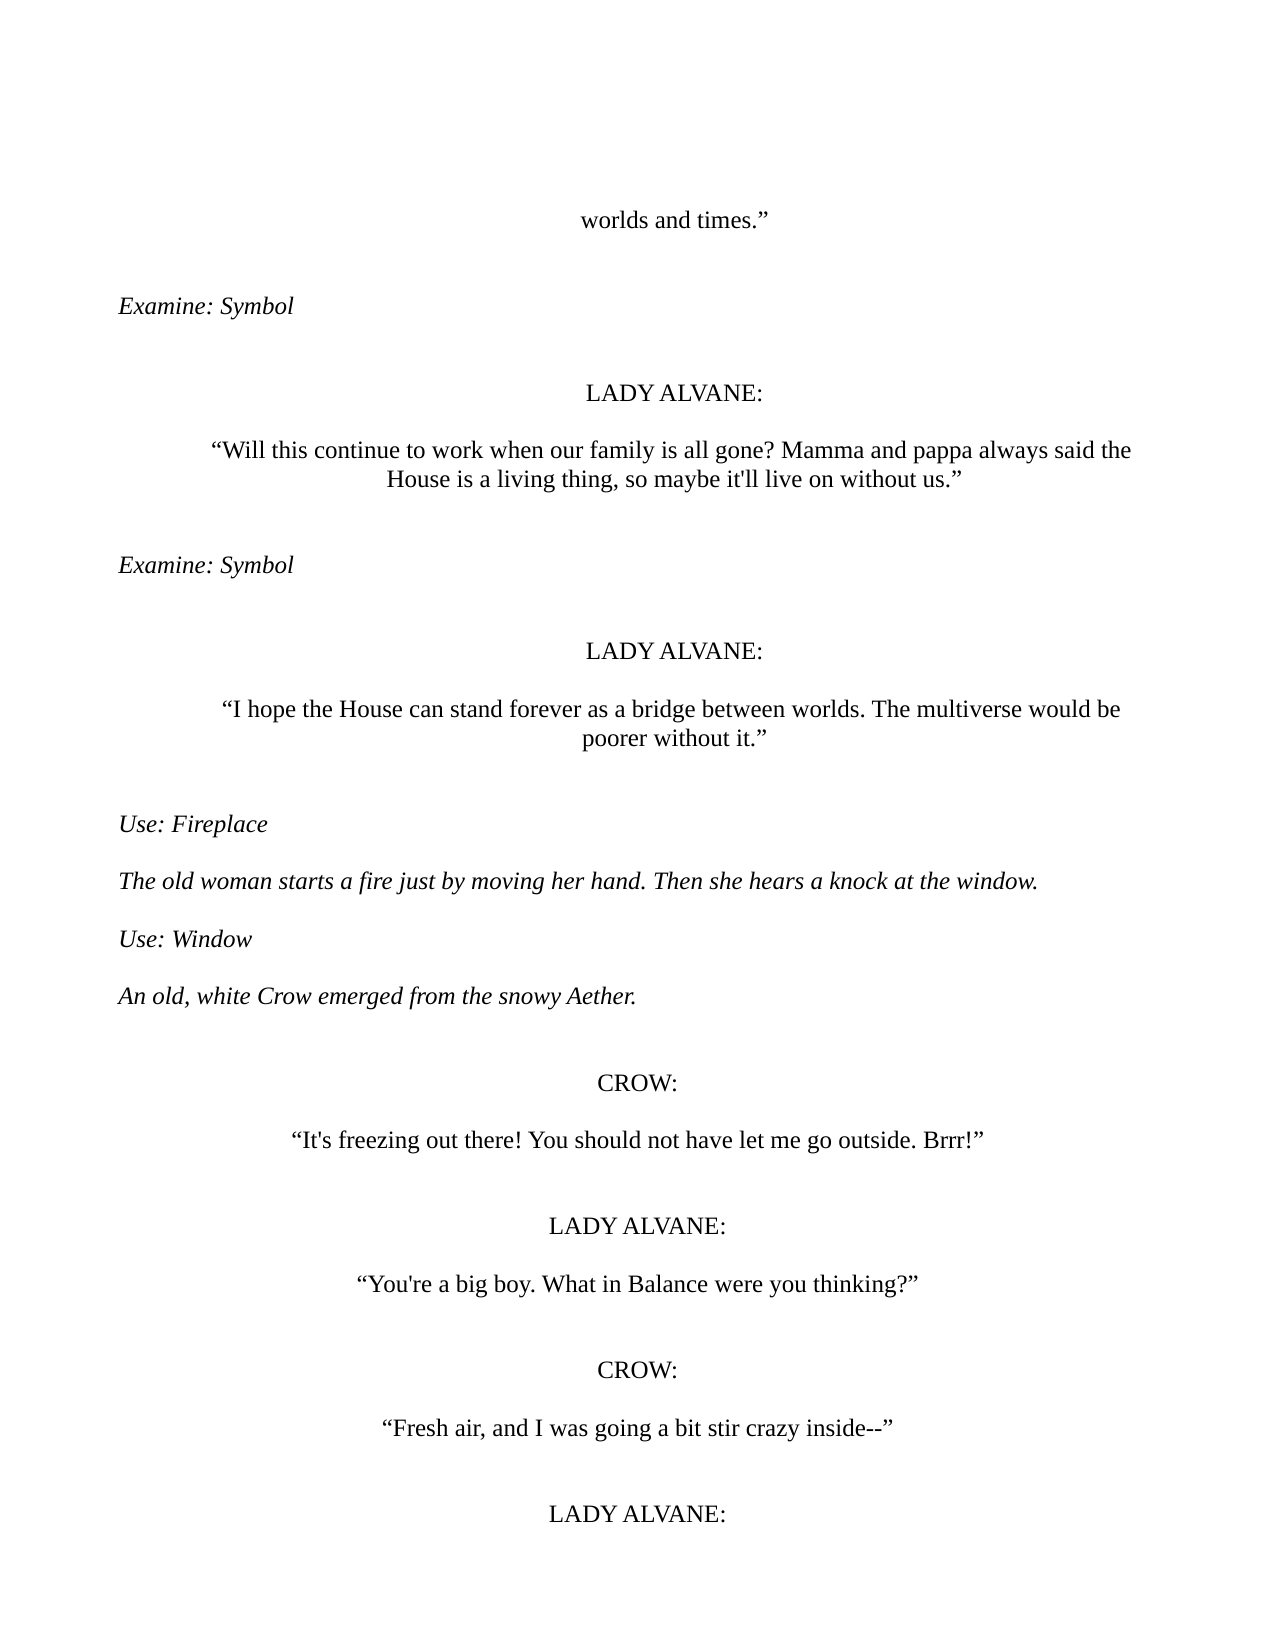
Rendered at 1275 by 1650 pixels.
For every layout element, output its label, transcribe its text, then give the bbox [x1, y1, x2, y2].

text Use: Window [118, 924, 1157, 953]
text CROW: [118, 1068, 1157, 1096]
text “Will this continue to work when our family is all gone? Mamma and pappa always said the House is a living thing, so maybe it'll live on without us.” [118, 435, 1157, 493]
text “Fresh air, and I was going a bit stir crazy inside--” [118, 1413, 1157, 1441]
text Examine: Symbol [118, 550, 1157, 579]
text LADY ALVANE: [118, 378, 1157, 406]
text “It's freezing out there! You should not have let me go outside. Brrr!” [118, 1125, 1157, 1154]
text “You're a big boy. What in Balance were you thinking?” [118, 1269, 1157, 1298]
text “I hope the House can stand forever as a bridge between worlds. The multiverse would be poorer without it.” [118, 694, 1157, 751]
text Use: Fireplace [118, 809, 1157, 838]
text CROW: [118, 1355, 1157, 1384]
text worlds and times.” [118, 205, 1157, 234]
text An old, white Crow emerged from the snowy Aether. [118, 981, 1157, 1010]
text LADY ALVANE: [118, 1499, 1157, 1528]
text The old woman starts a fire just by moving her hand. Then she hears a knock at the window. [118, 866, 1157, 895]
text Examine: Symbol [118, 291, 1157, 320]
text LADY ALVANE: [118, 636, 1157, 665]
text LADY ALVANE: [118, 1211, 1157, 1240]
